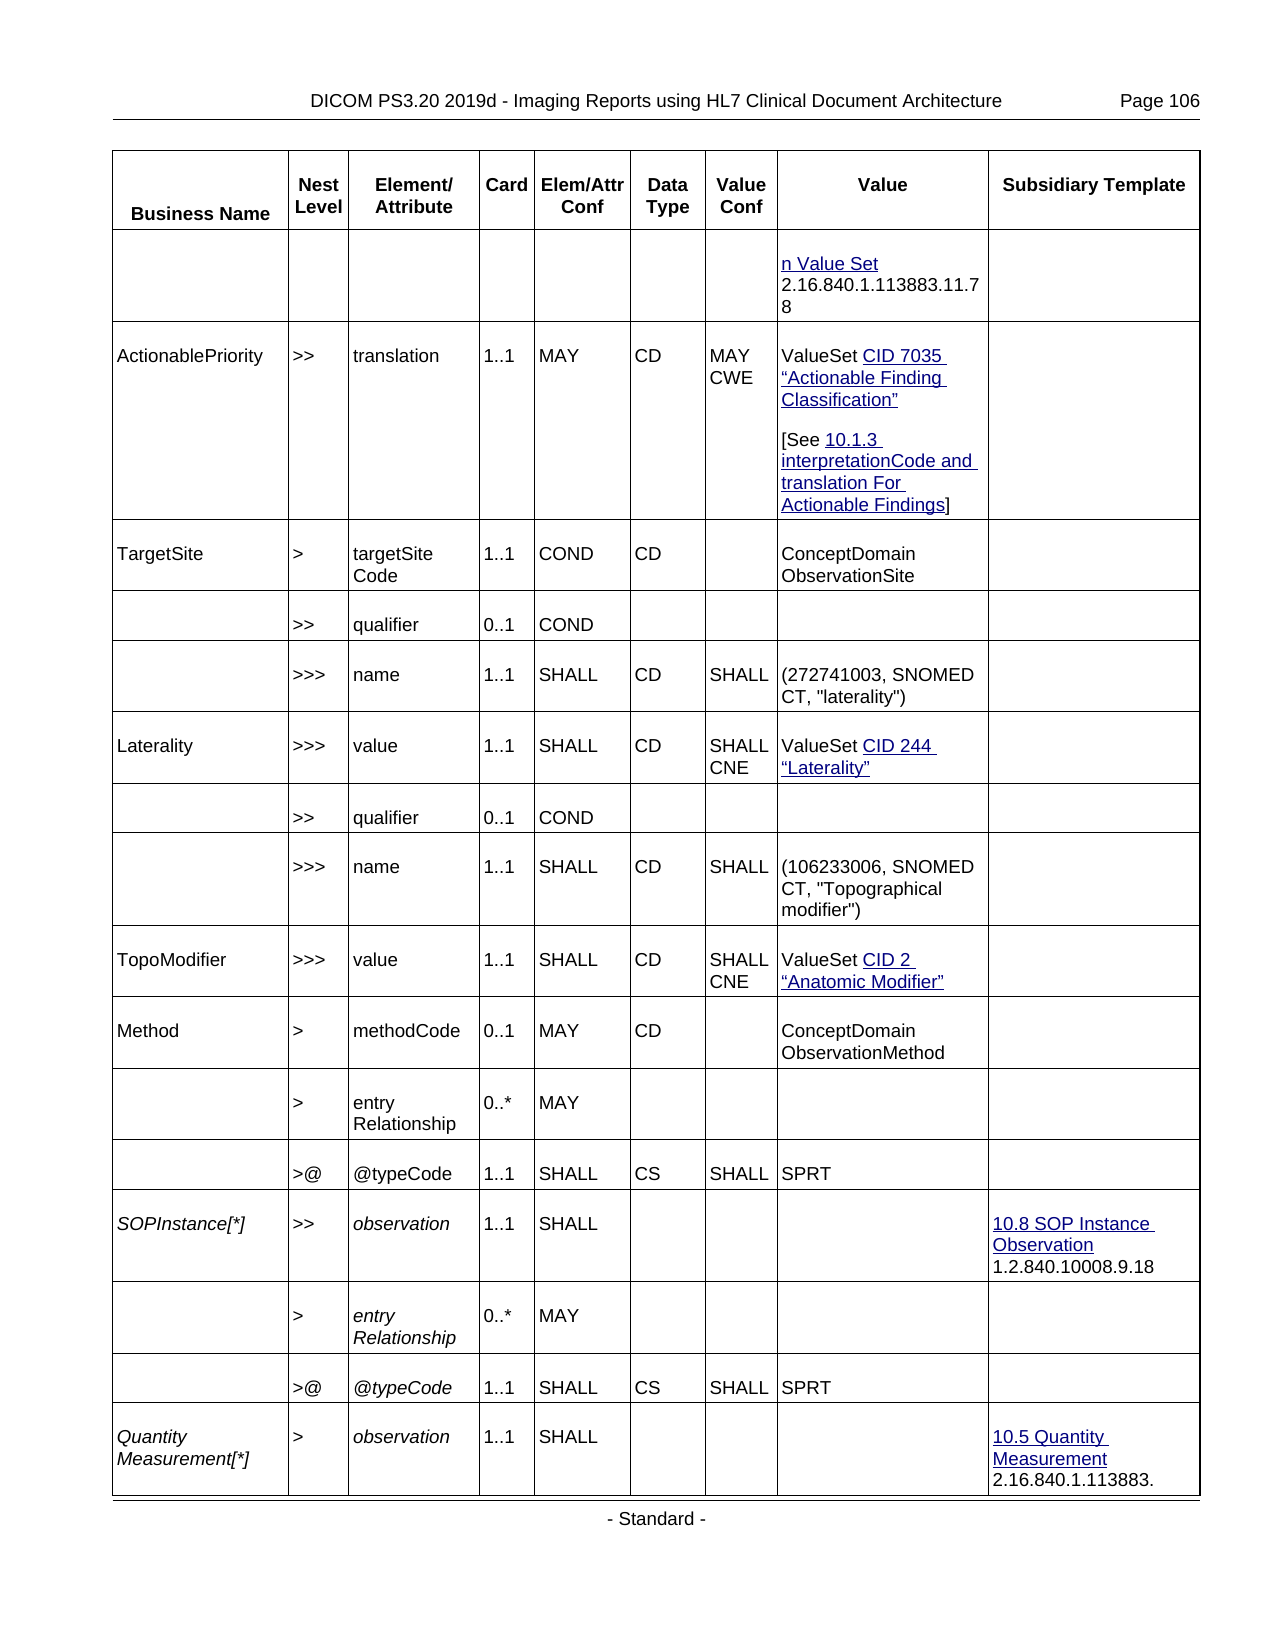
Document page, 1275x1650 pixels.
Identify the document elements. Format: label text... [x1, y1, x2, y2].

table_header Business Name [113, 151, 288, 228]
table_cell SHALL [535, 1403, 630, 1495]
table_cell [113, 784, 288, 832]
table_cell [289, 230, 348, 321]
table_cell [989, 1282, 1199, 1352]
table_cell CD [631, 833, 705, 925]
table_cell ValueSet CID 2 “Anatomic Modifier” [778, 926, 988, 996]
table_cell CD [631, 520, 705, 590]
table_cell >> [289, 784, 348, 832]
table_cell >>> [289, 712, 348, 782]
table_cell [113, 1282, 288, 1352]
table_cell MAY [535, 997, 630, 1067]
table_cell [706, 230, 777, 321]
table_cell [706, 1282, 777, 1352]
table_cell [706, 1190, 777, 1281]
table_cell [989, 784, 1199, 832]
table_cell 0..1 [480, 591, 534, 640]
table_header Elem/Attr Conf [535, 151, 630, 228]
table_cell [706, 1069, 777, 1139]
table_cell value [349, 926, 479, 996]
table_cell [631, 1403, 705, 1495]
table_cell [631, 1190, 705, 1281]
table_cell method​Code [349, 997, 479, 1067]
table_cell >> [289, 1190, 348, 1281]
table_cell translation [349, 322, 479, 519]
table_cell [989, 1140, 1199, 1188]
table_cell MAY CWE [706, 322, 777, 519]
table_cell SHALL [706, 1354, 777, 1402]
table_cell name [349, 833, 479, 925]
table_cell [989, 591, 1199, 640]
table_cell [989, 1069, 1199, 1139]
table_cell MAY [535, 1282, 630, 1352]
table_cell [631, 1069, 705, 1139]
table_cell SHALL [535, 926, 630, 996]
table_cell [778, 1190, 988, 1281]
table_cell observation [349, 1190, 479, 1281]
table_cell [778, 1069, 988, 1139]
table_cell >> [289, 322, 348, 519]
table_cell observation [349, 1403, 479, 1495]
table_cell SHALL CNE [706, 926, 777, 996]
table_header Nest Level [289, 151, 348, 228]
table_cell n Value Set 2.16.840.1.113883.11.78 [778, 230, 988, 321]
table_header Data Type [631, 151, 705, 228]
table_cell [535, 230, 630, 321]
table_cell entry​Relationship [349, 1282, 479, 1352]
table_cell 1..1 [480, 833, 534, 925]
table_cell 1..1 [480, 712, 534, 782]
table_cell 1..1 [480, 1140, 534, 1188]
table_cell CD [631, 712, 705, 782]
table_cell [113, 230, 288, 321]
table_cell SHALL CNE [706, 712, 777, 782]
table_cell [989, 997, 1199, 1067]
table_cell [778, 1403, 988, 1495]
table_cell COND [535, 784, 630, 832]
table_cell CD [631, 997, 705, 1067]
table_cell [113, 591, 288, 640]
table_header Element/​Attribute [349, 151, 479, 228]
table_cell SHALL [535, 1190, 630, 1281]
table_cell SPRT [778, 1354, 988, 1402]
table_cell 0..* [480, 1069, 534, 1139]
table_cell COND [535, 591, 630, 640]
table_cell Laterality [113, 712, 288, 782]
table_cell Target​Site [113, 520, 288, 590]
table_cell 10.5 Quantity Measurement 2.16.840.1.113883.​ [989, 1403, 1199, 1495]
table_cell >>> [289, 641, 348, 711]
table_cell SHALL [535, 1140, 630, 1188]
table_cell 10.8 SOP Instance Observation 1.2.840.10008.9.18 [989, 1190, 1199, 1281]
table_cell [113, 833, 288, 925]
table_cell name [349, 641, 479, 711]
table_cell [706, 1403, 777, 1495]
table_cell [706, 784, 777, 832]
table_cell 0..1 [480, 784, 534, 832]
table_cell (106233006, SNOMED CT, "Topographical modifier") [778, 833, 988, 925]
table_cell SHALL [535, 833, 630, 925]
table_header Value [778, 151, 988, 228]
table_cell 1..1 [480, 1190, 534, 1281]
table_cell entry​Relationship [349, 1069, 479, 1139]
table_cell >@ [289, 1354, 348, 1402]
table_header Card [480, 151, 534, 228]
table_cell > [289, 997, 348, 1067]
table_cell [706, 997, 777, 1067]
table_cell ValueSet CID 244 “Laterality” [778, 712, 988, 782]
table_cell [631, 1282, 705, 1352]
table_cell @typeCode [349, 1354, 479, 1402]
table_header Value Conf [706, 151, 777, 228]
table_cell Topo​Modifier [113, 926, 288, 996]
table_cell SHALL [706, 1140, 777, 1188]
table_cell Method [113, 997, 288, 1067]
table_cell [989, 641, 1199, 711]
table_cell Concept​Domain ObservationMethod [778, 997, 988, 1067]
table_cell SPRT [778, 1140, 988, 1188]
table_cell SOPInstance[*] [113, 1190, 288, 1281]
table_cell CD [631, 322, 705, 519]
table_cell 1..1 [480, 1354, 534, 1402]
table_cell > [289, 1282, 348, 1352]
table_cell SHALL [535, 1354, 630, 1402]
table_cell [989, 520, 1199, 590]
table_cell [778, 591, 988, 640]
table_cell [113, 1069, 288, 1139]
table_cell [631, 591, 705, 640]
table_cell [989, 926, 1199, 996]
table_cell [706, 591, 777, 640]
table_cell CS [631, 1140, 705, 1188]
table_cell 0..1 [480, 997, 534, 1067]
table_cell 1..1 [480, 926, 534, 996]
table_cell 1..1 [480, 322, 534, 519]
table_cell [349, 230, 479, 321]
table_cell [113, 1140, 288, 1188]
table_cell value [349, 712, 479, 782]
table_cell [631, 230, 705, 321]
table_cell [631, 784, 705, 832]
table_cell [989, 1354, 1199, 1402]
table_cell target​Site​Code [349, 520, 479, 590]
table_cell (272741003, SNOMED CT, "laterality") [778, 641, 988, 711]
table_cell [989, 712, 1199, 782]
table_cell 0..* [480, 1282, 534, 1352]
table_cell COND [535, 520, 630, 590]
table_cell [778, 1282, 988, 1352]
table_cell >>> [289, 926, 348, 996]
table_cell qualifier [349, 591, 479, 640]
table_cell Quantity​Measurement[*] [113, 1403, 288, 1495]
table_cell [989, 322, 1199, 519]
table_cell CD [631, 926, 705, 996]
table_cell >>> [289, 833, 348, 925]
table_cell MAY [535, 322, 630, 519]
table_cell SHALL [706, 833, 777, 925]
table_cell [989, 230, 1199, 321]
table_cell [113, 641, 288, 711]
table_cell [989, 833, 1199, 925]
table_cell [113, 1354, 288, 1402]
table_cell > [289, 1069, 348, 1139]
table_cell SHALL [706, 641, 777, 711]
table_header Subsidiary Template [989, 151, 1199, 228]
table_cell CS [631, 1354, 705, 1402]
table_cell [706, 520, 777, 590]
table_cell > [289, 1403, 348, 1495]
table_cell SHALL [535, 641, 630, 711]
table_cell @typeCode [349, 1140, 479, 1188]
table_cell Concept​Domain ObservationSite [778, 520, 988, 590]
table_cell [480, 230, 534, 321]
table_cell ValueSet CID 7035 “Actionable Finding Classification” [See 10.1.3 interpretationCode and translation For Actionable Findings] [778, 322, 988, 519]
table_cell [778, 784, 988, 832]
table_cell MAY [535, 1069, 630, 1139]
table_cell > [289, 520, 348, 590]
table_cell CD [631, 641, 705, 711]
table_cell 1..1 [480, 641, 534, 711]
table_cell SHALL [535, 712, 630, 782]
table_cell Actionable​Priority [113, 322, 288, 519]
table_cell 1..1 [480, 520, 534, 590]
table_cell >> [289, 591, 348, 640]
table_cell 1..1 [480, 1403, 534, 1495]
table_cell qualifier [349, 784, 479, 832]
table_cell >@ [289, 1140, 348, 1188]
